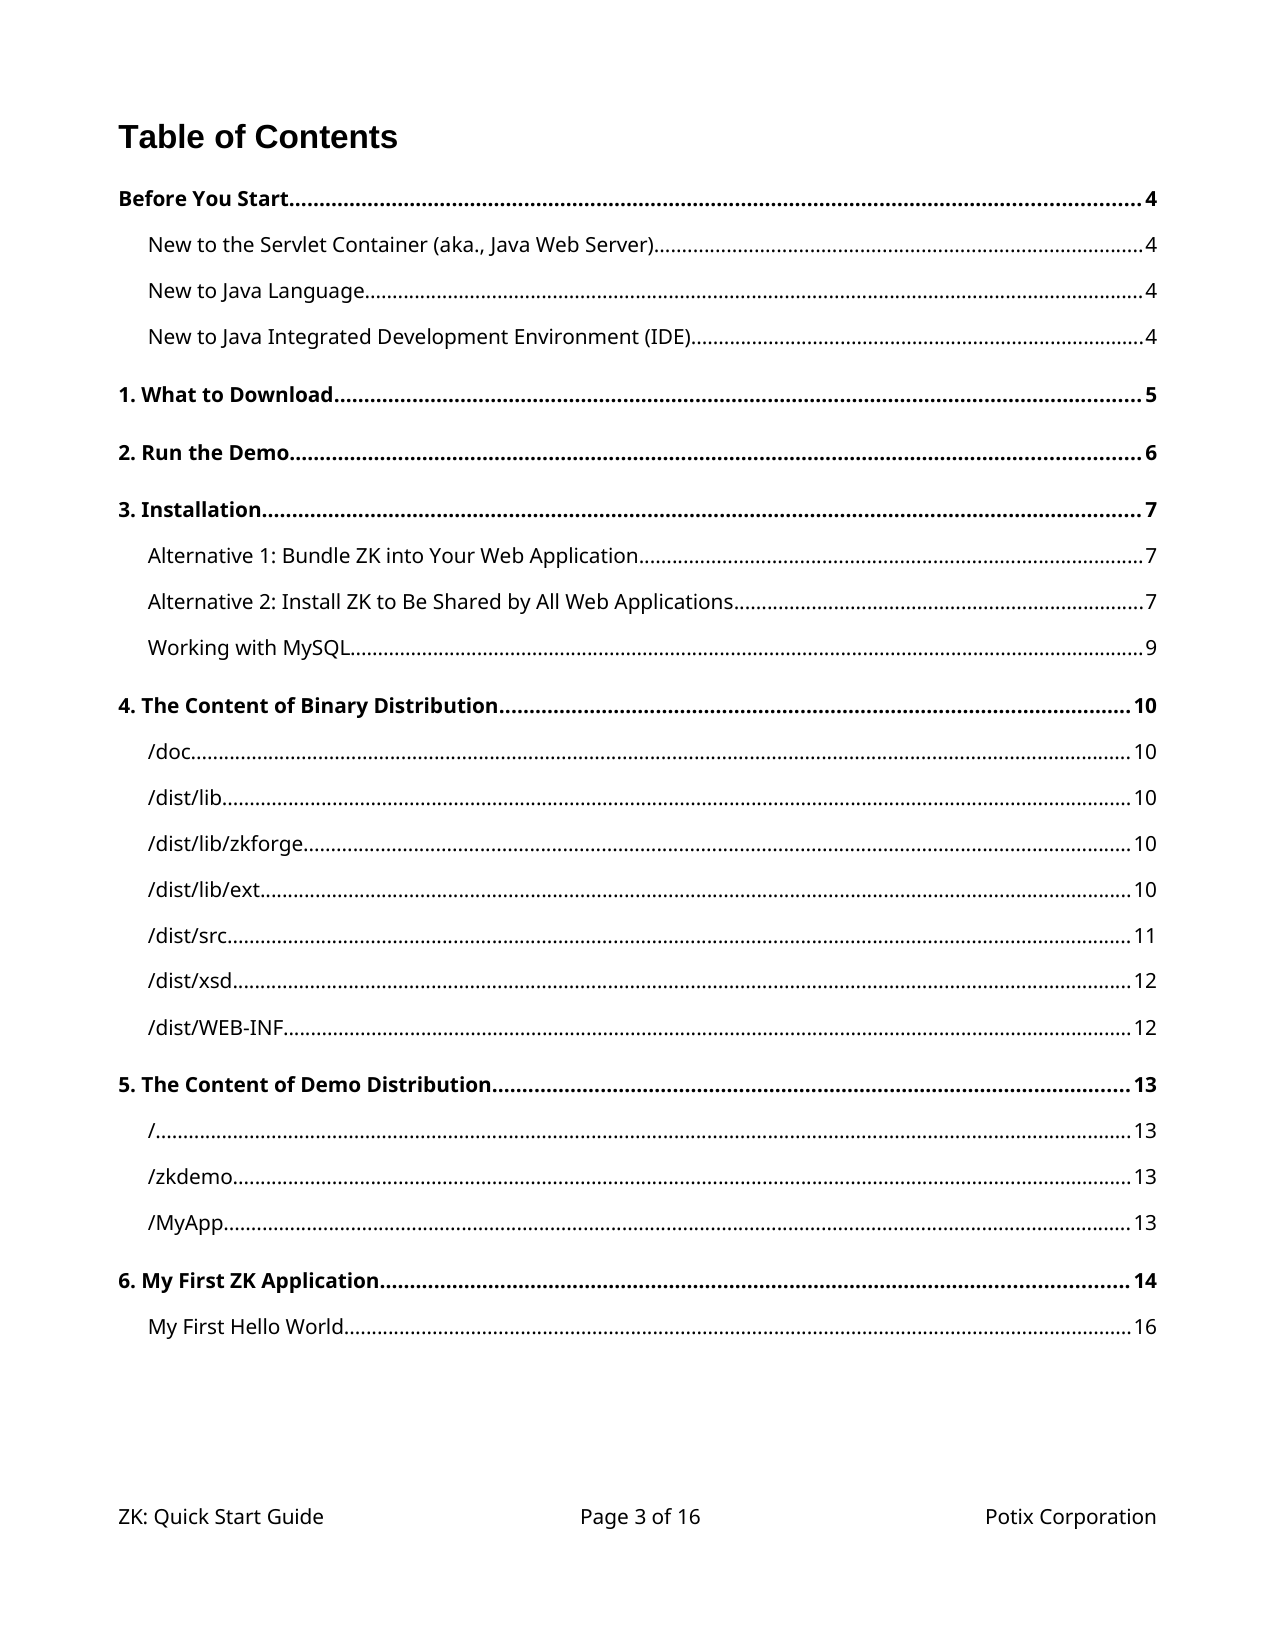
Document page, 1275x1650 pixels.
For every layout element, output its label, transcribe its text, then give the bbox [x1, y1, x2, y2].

text Working with MySQL 9 [148, 633, 1157, 662]
text New to Java Language 4 [148, 276, 1157, 305]
text /dist/WEB-INF 12 [148, 1013, 1157, 1041]
text My First Hello World 16 [148, 1312, 1157, 1340]
text 5. The Content of Demo Distribution 13 [118, 1070, 1157, 1098]
text /dist/xsd 12 [148, 967, 1157, 995]
text Before You Start 4 [118, 184, 1157, 213]
text / 13 [148, 1116, 1157, 1144]
text /MyApp 13 [148, 1208, 1157, 1236]
subtitle Table of Contents [118, 118, 1157, 155]
text /dist/src 11 [148, 921, 1157, 949]
text /zkdemo 13 [148, 1162, 1157, 1190]
text 4. The Content of Binary Distribution 10 [118, 691, 1157, 719]
text Alternative 2: Install ZK to Be Shared by All Web Applications 7 [148, 587, 1157, 616]
text New to Java Integrated Development Environment (IDE) 4 [148, 322, 1157, 351]
text Alternative 1: Bundle ZK into Your Web Application 7 [148, 541, 1157, 570]
text /doc 10 [148, 737, 1157, 765]
text New to the Servlet Container (aka., Java Web Server) 4 [148, 231, 1157, 259]
text 2. Run the Demo 6 [118, 438, 1157, 466]
text /dist/lib/ext 10 [148, 875, 1157, 903]
text /dist/lib 10 [148, 783, 1157, 811]
text 1. What to Download 5 [118, 380, 1157, 408]
text 6. My First ZK Application 14 [118, 1266, 1157, 1294]
text /dist/lib/zkforge 10 [148, 829, 1157, 857]
text 3. Installation 7 [118, 496, 1157, 524]
